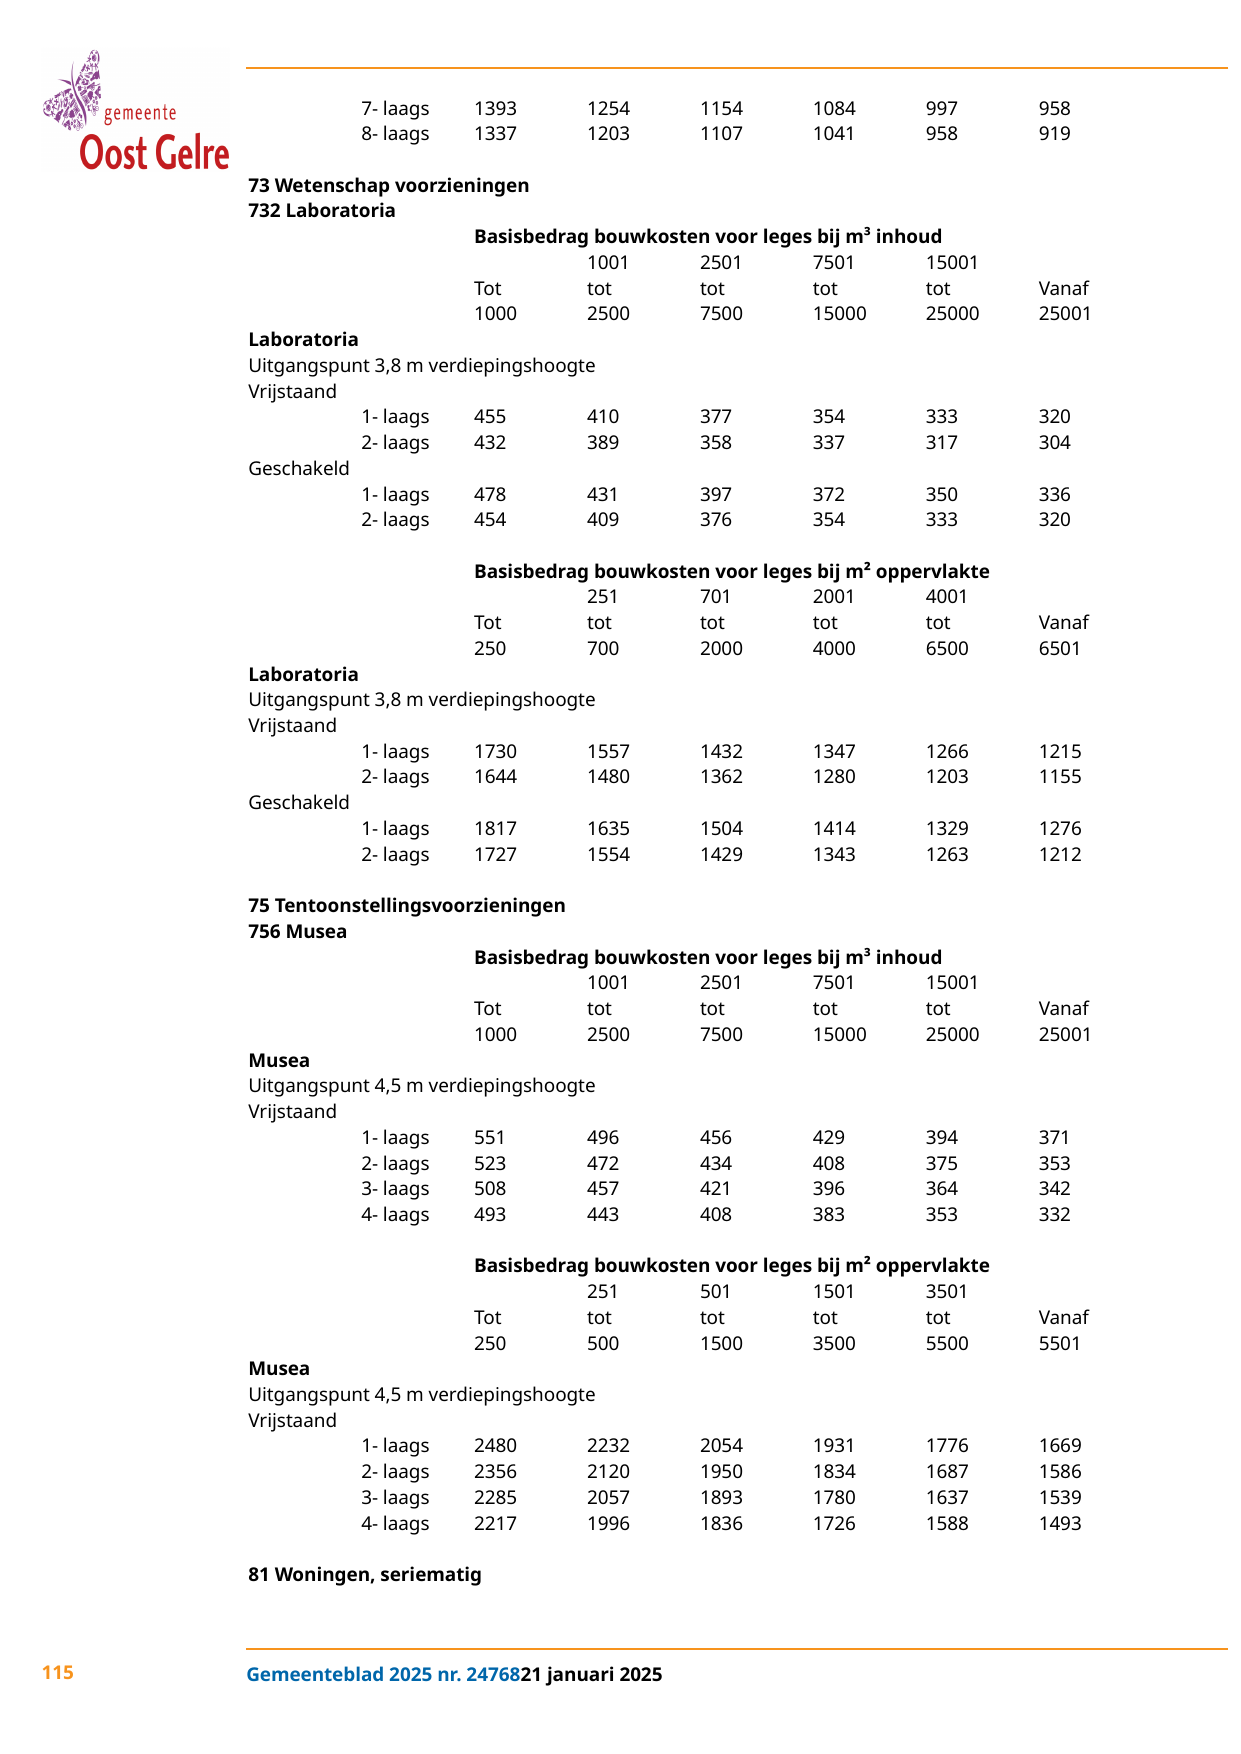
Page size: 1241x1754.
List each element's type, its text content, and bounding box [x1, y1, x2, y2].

table_cell [361, 970, 474, 995]
table_cell [587, 532, 700, 558]
table_cell Basisbedrag bouwkosten voor leges bij m³ inhoud [474, 224, 1038, 249]
table_cell [926, 1098, 1038, 1124]
table_cell [587, 661, 700, 687]
table_cell 3500 [813, 1330, 926, 1356]
table_cell [1039, 198, 1152, 223]
table_cell 251 [587, 584, 700, 609]
table_cell 2- laags [361, 1459, 474, 1484]
table_cell 1215 [1039, 738, 1152, 764]
table_cell 15000 [813, 301, 926, 326]
table_cell [248, 429, 361, 455]
table_cell [587, 455, 700, 481]
table_cell 1084 [813, 95, 926, 121]
table_cell 1212 [1039, 841, 1152, 867]
table_cell Musea [248, 1047, 361, 1072]
table_cell [248, 532, 361, 558]
table_cell [1039, 1047, 1152, 1072]
table_cell 508 [474, 1175, 587, 1201]
table_cell 2000 [700, 635, 813, 661]
table_cell 4- laags [361, 1201, 474, 1227]
table_cell [587, 790, 700, 815]
table_cell tot [587, 995, 700, 1021]
table_cell [926, 893, 1038, 918]
table_cell [248, 609, 361, 635]
table_cell 919 [1039, 121, 1152, 146]
table_cell 5501 [1039, 1330, 1152, 1356]
table_cell [587, 1407, 700, 1433]
table_cell [926, 1561, 1038, 1587]
table_cell 354 [813, 404, 926, 429]
table_cell 320 [1039, 506, 1152, 532]
table_cell 701 [700, 584, 813, 609]
table_cell 1280 [813, 764, 926, 789]
table_cell [1039, 1278, 1152, 1304]
table_cell 81 Woningen, seriematig [248, 1561, 587, 1587]
table_cell [926, 1407, 1038, 1433]
table_cell [1039, 1407, 1152, 1433]
table_cell 2500 [587, 301, 700, 326]
table_cell [813, 532, 926, 558]
table_cell [700, 1227, 813, 1253]
table_cell [700, 455, 813, 481]
table_cell [813, 867, 926, 892]
table_cell 1001 [587, 970, 700, 995]
table_cell Geschakeld [248, 455, 474, 481]
table_cell [361, 1047, 474, 1072]
table_cell [813, 198, 926, 223]
table_cell [700, 1536, 813, 1561]
table_cell 15001 [926, 970, 1038, 995]
table_cell [700, 326, 813, 352]
table_cell 958 [1039, 95, 1152, 121]
table_cell Vanaf [1039, 275, 1152, 301]
table_cell 1- laags [361, 404, 474, 429]
table_cell 15000 [813, 1021, 926, 1047]
table_cell [474, 584, 587, 609]
picture [41, 47, 231, 172]
table_cell [474, 1047, 587, 1072]
table_cell 7500 [700, 1021, 813, 1047]
table_cell 4- laags [361, 1510, 474, 1536]
table_cell tot [813, 275, 926, 301]
table_cell [474, 455, 587, 481]
table_cell [248, 867, 361, 892]
table_cell tot [813, 995, 926, 1021]
table_cell 25001 [1039, 1021, 1152, 1047]
table_cell tot [813, 609, 926, 635]
table_cell 397 [700, 481, 813, 506]
table_cell Uitgangspunt 4,5 m verdiepingshoogte [248, 1381, 700, 1407]
table_cell [926, 352, 1038, 378]
table_cell [361, 1536, 474, 1561]
table_cell [700, 918, 813, 944]
table_cell [474, 198, 587, 223]
table_cell [587, 1356, 700, 1381]
table_cell 1263 [926, 841, 1038, 867]
table_cell tot [700, 1304, 813, 1330]
table_cell 2501 [700, 249, 813, 275]
table_cell [248, 1021, 361, 1047]
table_cell [587, 1561, 700, 1587]
table_cell 250 [474, 635, 587, 661]
table_cell Tot [474, 275, 587, 301]
table_cell 1554 [587, 841, 700, 867]
table_cell [1039, 146, 1152, 172]
table_cell [813, 1227, 926, 1253]
table_cell [248, 1227, 361, 1253]
table_cell Musea [248, 1356, 361, 1381]
table_cell [1039, 918, 1152, 944]
table_cell 454 [474, 506, 587, 532]
table_cell 2500 [587, 1021, 700, 1047]
table_cell [700, 532, 813, 558]
table_cell [926, 198, 1038, 223]
table_cell 1414 [813, 815, 926, 841]
table_cell [361, 249, 474, 275]
table_cell 1343 [813, 841, 926, 867]
table_cell 434 [700, 1150, 813, 1175]
table_cell tot [700, 995, 813, 1021]
table_cell [361, 146, 474, 172]
table_cell [700, 867, 813, 892]
table_cell [248, 738, 361, 764]
table_cell 389 [587, 429, 700, 455]
table_cell 1393 [474, 95, 587, 121]
table_cell 336 [1039, 481, 1152, 506]
table_cell 1500 [700, 1330, 813, 1356]
table_cell 2501 [700, 970, 813, 995]
table_cell 2232 [587, 1433, 700, 1458]
table_cell [248, 1304, 361, 1330]
table_cell 376 [700, 506, 813, 532]
table_cell [587, 378, 700, 403]
table_cell 958 [926, 121, 1038, 146]
table_cell [700, 712, 813, 738]
table_cell Uitgangspunt 3,8 m verdiepingshoogte [248, 352, 700, 378]
table_cell 250 [474, 1330, 587, 1356]
table_cell tot [926, 609, 1038, 635]
table_cell Vrijstaand [248, 1098, 474, 1124]
table_cell [1039, 790, 1152, 815]
table_cell [1039, 1356, 1152, 1381]
table_cell Basisbedrag bouwkosten voor leges bij m³ inhoud [474, 944, 1038, 969]
table_cell [361, 1253, 474, 1278]
table_cell 1- laags [361, 1433, 474, 1458]
table_cell [1039, 1381, 1152, 1407]
table_cell [1039, 326, 1152, 352]
table_cell [474, 326, 587, 352]
table_cell [361, 995, 474, 1021]
table_cell [1039, 867, 1152, 892]
table_cell [248, 1175, 361, 1201]
table_cell 700 [587, 635, 700, 661]
table_cell [1039, 1561, 1152, 1587]
table_cell 383 [813, 1201, 926, 1227]
table_cell 2- laags [361, 841, 474, 867]
table_cell 1- laags [361, 815, 474, 841]
table_cell 1669 [1039, 1433, 1152, 1458]
table_cell 408 [700, 1201, 813, 1227]
table_cell 1432 [700, 738, 813, 764]
table_cell 2- laags [361, 764, 474, 789]
table_cell 2480 [474, 1433, 587, 1458]
table_cell 342 [1039, 1175, 1152, 1201]
table_cell [813, 1407, 926, 1433]
table_cell 371 [1039, 1124, 1152, 1150]
table_cell [700, 1073, 813, 1098]
table_cell [813, 1098, 926, 1124]
table_cell tot [926, 995, 1038, 1021]
table_cell [474, 790, 587, 815]
table_cell 2054 [700, 1433, 813, 1458]
table_cell [587, 1047, 700, 1072]
table_cell 2001 [813, 584, 926, 609]
table_cell 332 [1039, 1201, 1152, 1227]
table_cell tot [926, 1304, 1038, 1330]
table_cell 997 [926, 95, 1038, 121]
table_cell 396 [813, 1175, 926, 1201]
table_cell [248, 1536, 361, 1561]
table_cell 1480 [587, 764, 700, 789]
table_cell 5500 [926, 1330, 1038, 1356]
table_cell 1588 [926, 1510, 1038, 1536]
table_cell [700, 1407, 813, 1433]
table_cell 7501 [813, 970, 926, 995]
table_cell Tot [474, 609, 587, 635]
table_cell [361, 224, 474, 249]
table_cell [361, 867, 474, 892]
table_cell 1362 [700, 764, 813, 789]
table_cell 304 [1039, 429, 1152, 455]
table_cell 6501 [1039, 635, 1152, 661]
table_cell 7- laags [361, 95, 474, 121]
table_cell [926, 712, 1038, 738]
table_cell 1347 [813, 738, 926, 764]
table_cell [474, 146, 587, 172]
table_cell [248, 275, 361, 301]
table_cell [926, 1047, 1038, 1072]
table_cell Uitgangspunt 3,8 m verdiepingshoogte [248, 687, 700, 712]
table_cell [361, 1330, 474, 1356]
table_cell 1155 [1039, 764, 1152, 789]
table_cell 25000 [926, 301, 1038, 326]
table_cell Basisbedrag bouwkosten voor leges bij m² oppervlakte [474, 558, 1152, 584]
table_cell [248, 1510, 361, 1536]
table_cell 2356 [474, 1459, 587, 1484]
table_cell 394 [926, 1124, 1038, 1150]
table_cell [1039, 687, 1152, 712]
table_cell [926, 918, 1038, 944]
table_cell 496 [587, 1124, 700, 1150]
table_cell [474, 867, 587, 892]
table_cell 317 [926, 429, 1038, 455]
table_cell 251 [587, 1278, 700, 1304]
table_cell 1726 [813, 1510, 926, 1536]
table_cell [926, 1381, 1038, 1407]
table_cell [813, 326, 926, 352]
table_cell [248, 301, 361, 326]
table_cell 409 [587, 506, 700, 532]
table_cell 354 [813, 506, 926, 532]
table_cell 472 [587, 1150, 700, 1175]
table_cell 1776 [926, 1433, 1038, 1458]
table_cell [248, 481, 361, 506]
table_cell 8- laags [361, 121, 474, 146]
table_cell 1- laags [361, 1124, 474, 1150]
table_cell Vrijstaand [248, 1407, 474, 1433]
table_cell tot [587, 609, 700, 635]
table_cell [813, 893, 926, 918]
table_cell [926, 378, 1038, 403]
table_cell [813, 1381, 926, 1407]
table_cell [361, 1278, 474, 1304]
table_cell [1039, 1536, 1152, 1561]
table_cell Vrijstaand [248, 378, 474, 403]
table_cell tot [587, 275, 700, 301]
table_cell [1039, 970, 1152, 995]
table_cell 410 [587, 404, 700, 429]
table_cell 429 [813, 1124, 926, 1150]
table_cell [587, 1227, 700, 1253]
table_cell [361, 1304, 474, 1330]
table_cell 2- laags [361, 429, 474, 455]
table_cell [813, 1561, 926, 1587]
table_cell [248, 841, 361, 867]
table_cell 7501 [813, 249, 926, 275]
table_cell [1039, 944, 1152, 969]
table_cell 353 [926, 1201, 1038, 1227]
table_cell 25001 [1039, 301, 1152, 326]
table_cell Basisbedrag bouwkosten voor leges bij m² oppervlakte [474, 1253, 1152, 1278]
table_cell 73 Wetenschap voorzieningen [248, 172, 700, 198]
table_cell 432 [474, 429, 587, 455]
table_cell [474, 918, 587, 944]
table_cell [248, 764, 361, 789]
table_cell 2057 [587, 1484, 700, 1510]
table_cell [1039, 661, 1152, 687]
table_cell [700, 661, 813, 687]
table_cell [1039, 532, 1152, 558]
table_cell [474, 1536, 587, 1561]
table_cell [248, 95, 361, 121]
table_cell 377 [700, 404, 813, 429]
table_cell [926, 532, 1038, 558]
table_cell [474, 1356, 587, 1381]
table_cell [1039, 352, 1152, 378]
table_cell [248, 1150, 361, 1175]
table_cell [248, 1253, 361, 1278]
table_cell 500 [587, 1330, 700, 1356]
table_cell 443 [587, 1201, 700, 1227]
table_cell [587, 1098, 700, 1124]
table_cell 732 Laboratoria [248, 198, 474, 223]
table_cell [248, 506, 361, 532]
table_cell [700, 790, 813, 815]
table_cell [361, 609, 474, 635]
table_cell [1039, 1098, 1152, 1124]
table_cell tot [700, 275, 813, 301]
table_cell [474, 1278, 587, 1304]
table_cell 493 [474, 1201, 587, 1227]
table_cell 421 [700, 1175, 813, 1201]
table_cell [813, 918, 926, 944]
table_cell [361, 1021, 474, 1047]
table_cell [813, 1073, 926, 1098]
table_cell [248, 1484, 361, 1510]
table_cell [474, 712, 587, 738]
table_cell [361, 558, 474, 584]
table_cell 358 [700, 429, 813, 455]
table_cell [926, 867, 1038, 892]
table_cell 1644 [474, 764, 587, 789]
table_cell [1039, 378, 1152, 403]
table_cell 431 [587, 481, 700, 506]
table_cell [813, 352, 926, 378]
table_cell [361, 944, 474, 969]
table_cell 1780 [813, 1484, 926, 1510]
table_cell 1337 [474, 121, 587, 146]
table_cell [1039, 455, 1152, 481]
table_cell 478 [474, 481, 587, 506]
table_cell 3- laags [361, 1175, 474, 1201]
table_cell 3- laags [361, 1484, 474, 1510]
table_cell 1727 [474, 841, 587, 867]
table_cell [926, 326, 1038, 352]
table_cell [700, 146, 813, 172]
table_cell 1266 [926, 738, 1038, 764]
table_cell [248, 944, 361, 969]
table_cell 1950 [700, 1459, 813, 1484]
table_cell [474, 249, 587, 275]
table_cell [813, 790, 926, 815]
table_cell [813, 1536, 926, 1561]
table_cell [700, 1381, 813, 1407]
table_cell Uitgangspunt 4,5 m verdiepingshoogte [248, 1073, 700, 1098]
table_cell 375 [926, 1150, 1038, 1175]
table_cell [813, 661, 926, 687]
table_cell [1039, 584, 1152, 609]
table_cell 372 [813, 481, 926, 506]
table_cell 457 [587, 1175, 700, 1201]
table_cell 350 [926, 481, 1038, 506]
table_cell [926, 1073, 1038, 1098]
table_cell 1931 [813, 1433, 926, 1458]
table_cell 551 [474, 1124, 587, 1150]
table_cell [1039, 893, 1152, 918]
table_cell 364 [926, 1175, 1038, 1201]
table_cell 1329 [926, 815, 1038, 841]
table_cell [474, 378, 587, 403]
table_cell [587, 712, 700, 738]
table_cell [248, 1330, 361, 1356]
table_cell 1836 [700, 1510, 813, 1536]
table_cell 7500 [700, 301, 813, 326]
table_cell [474, 970, 587, 995]
table_cell 1501 [813, 1278, 926, 1304]
table_cell 2120 [587, 1459, 700, 1484]
table_cell [248, 815, 361, 841]
table_cell Vanaf [1039, 609, 1152, 635]
table_cell 455 [474, 404, 587, 429]
table_cell 1107 [700, 121, 813, 146]
table_cell 1- laags [361, 481, 474, 506]
table_cell Laboratoria [248, 661, 474, 687]
table_cell Tot [474, 1304, 587, 1330]
table_cell [248, 1124, 361, 1150]
table_cell 1041 [813, 121, 926, 146]
table_cell [248, 121, 361, 146]
table_cell 1504 [700, 815, 813, 841]
table_cell [587, 146, 700, 172]
table_cell [813, 1356, 926, 1381]
table_cell [1039, 712, 1152, 738]
table_cell 333 [926, 506, 1038, 532]
table_cell 2- laags [361, 506, 474, 532]
table_cell [474, 661, 587, 687]
table_cell 1000 [474, 301, 587, 326]
table_cell Vrijstaand [248, 712, 474, 738]
table_cell 1000 [474, 1021, 587, 1047]
table_cell 1493 [1039, 1510, 1152, 1536]
table_cell [813, 146, 926, 172]
table_cell [926, 661, 1038, 687]
table_cell tot [813, 1304, 926, 1330]
table_cell 1586 [1039, 1459, 1152, 1484]
table_cell 1539 [1039, 1484, 1152, 1510]
table_cell [700, 1047, 813, 1072]
table_cell [361, 1227, 474, 1253]
table_cell [248, 635, 361, 661]
table_cell [700, 198, 813, 223]
table_cell 337 [813, 429, 926, 455]
table_cell [926, 146, 1038, 172]
table_cell [1039, 1227, 1152, 1253]
table_cell 2285 [474, 1484, 587, 1510]
table_cell [926, 790, 1038, 815]
table_cell [813, 712, 926, 738]
table_cell 1637 [926, 1484, 1038, 1510]
table_cell [248, 584, 361, 609]
table_cell [926, 1356, 1038, 1381]
table_cell [361, 635, 474, 661]
table_cell 408 [813, 1150, 926, 1175]
table_cell [700, 1356, 813, 1381]
table_cell 333 [926, 404, 1038, 429]
table_cell [248, 224, 361, 249]
table_cell [813, 455, 926, 481]
table_cell tot [587, 1304, 700, 1330]
table_cell 456 [700, 1124, 813, 1150]
table_cell [361, 275, 474, 301]
table_cell [1039, 224, 1152, 249]
table_cell [700, 1098, 813, 1124]
table_cell [587, 1536, 700, 1561]
table_cell 1154 [700, 95, 813, 121]
table_cell [248, 1433, 361, 1458]
table_cell Vanaf [1039, 995, 1152, 1021]
table_cell Tot [474, 995, 587, 1021]
table_cell 3501 [926, 1278, 1038, 1304]
table_cell 353 [1039, 1150, 1152, 1175]
table_cell [926, 455, 1038, 481]
table_cell 4000 [813, 635, 926, 661]
table_cell [474, 1098, 587, 1124]
table_cell 1635 [587, 815, 700, 841]
table_cell 1687 [926, 1459, 1038, 1484]
table_cell [361, 1356, 474, 1381]
table_cell 1276 [1039, 815, 1152, 841]
table_cell 1817 [474, 815, 587, 841]
table_cell [700, 687, 813, 712]
table_cell [926, 687, 1038, 712]
table_cell [474, 1407, 587, 1433]
table_cell [474, 1227, 587, 1253]
table_cell [1039, 249, 1152, 275]
table_cell 15001 [926, 249, 1038, 275]
table_cell 1001 [587, 249, 700, 275]
table_cell 75 Tentoonstellingsvoorzieningen [248, 893, 700, 918]
table_cell [248, 1201, 361, 1227]
table_cell tot [926, 275, 1038, 301]
table_cell 6500 [926, 635, 1038, 661]
table_cell 1203 [587, 121, 700, 146]
table_cell 1557 [587, 738, 700, 764]
table_cell [587, 867, 700, 892]
table_cell [926, 1227, 1038, 1253]
table_cell [700, 1561, 813, 1587]
table_cell [361, 532, 474, 558]
table_cell [248, 146, 361, 172]
table_cell [1039, 172, 1152, 198]
table_cell [700, 893, 813, 918]
table_cell Geschakeld [248, 790, 474, 815]
table_cell [248, 404, 361, 429]
table_cell tot [700, 609, 813, 635]
table_cell Vanaf [1039, 1304, 1152, 1330]
table_cell 501 [700, 1278, 813, 1304]
table_cell 1203 [926, 764, 1038, 789]
table_cell 1730 [474, 738, 587, 764]
table_cell [248, 1278, 361, 1304]
table_cell [248, 970, 361, 995]
table_cell [361, 301, 474, 326]
table_cell 1254 [587, 95, 700, 121]
table_cell 1893 [700, 1484, 813, 1510]
table_cell [248, 249, 361, 275]
table_cell 523 [474, 1150, 587, 1175]
table_cell [813, 378, 926, 403]
table_cell 1- laags [361, 738, 474, 764]
table_cell [700, 378, 813, 403]
table_cell 2- laags [361, 1150, 474, 1175]
table_cell 1429 [700, 841, 813, 867]
table_cell [813, 687, 926, 712]
table_cell 320 [1039, 404, 1152, 429]
table_cell [926, 172, 1038, 198]
table_cell [474, 532, 587, 558]
table_cell [248, 1459, 361, 1484]
table_cell [248, 558, 361, 584]
table_cell [587, 198, 700, 223]
table_cell 4001 [926, 584, 1038, 609]
table_cell 2217 [474, 1510, 587, 1536]
table_cell [361, 584, 474, 609]
table_cell 1834 [813, 1459, 926, 1484]
table_cell 25000 [926, 1021, 1038, 1047]
table_cell 756 Musea [248, 918, 474, 944]
table_cell Laboratoria [248, 326, 474, 352]
table_cell [587, 326, 700, 352]
table_cell [248, 995, 361, 1021]
table_cell [813, 1047, 926, 1072]
table_cell [813, 172, 926, 198]
table_cell [700, 352, 813, 378]
table_cell [926, 1536, 1038, 1561]
table_cell [587, 918, 700, 944]
table_cell 1996 [587, 1510, 700, 1536]
table_cell [1039, 1073, 1152, 1098]
table_cell [700, 172, 813, 198]
